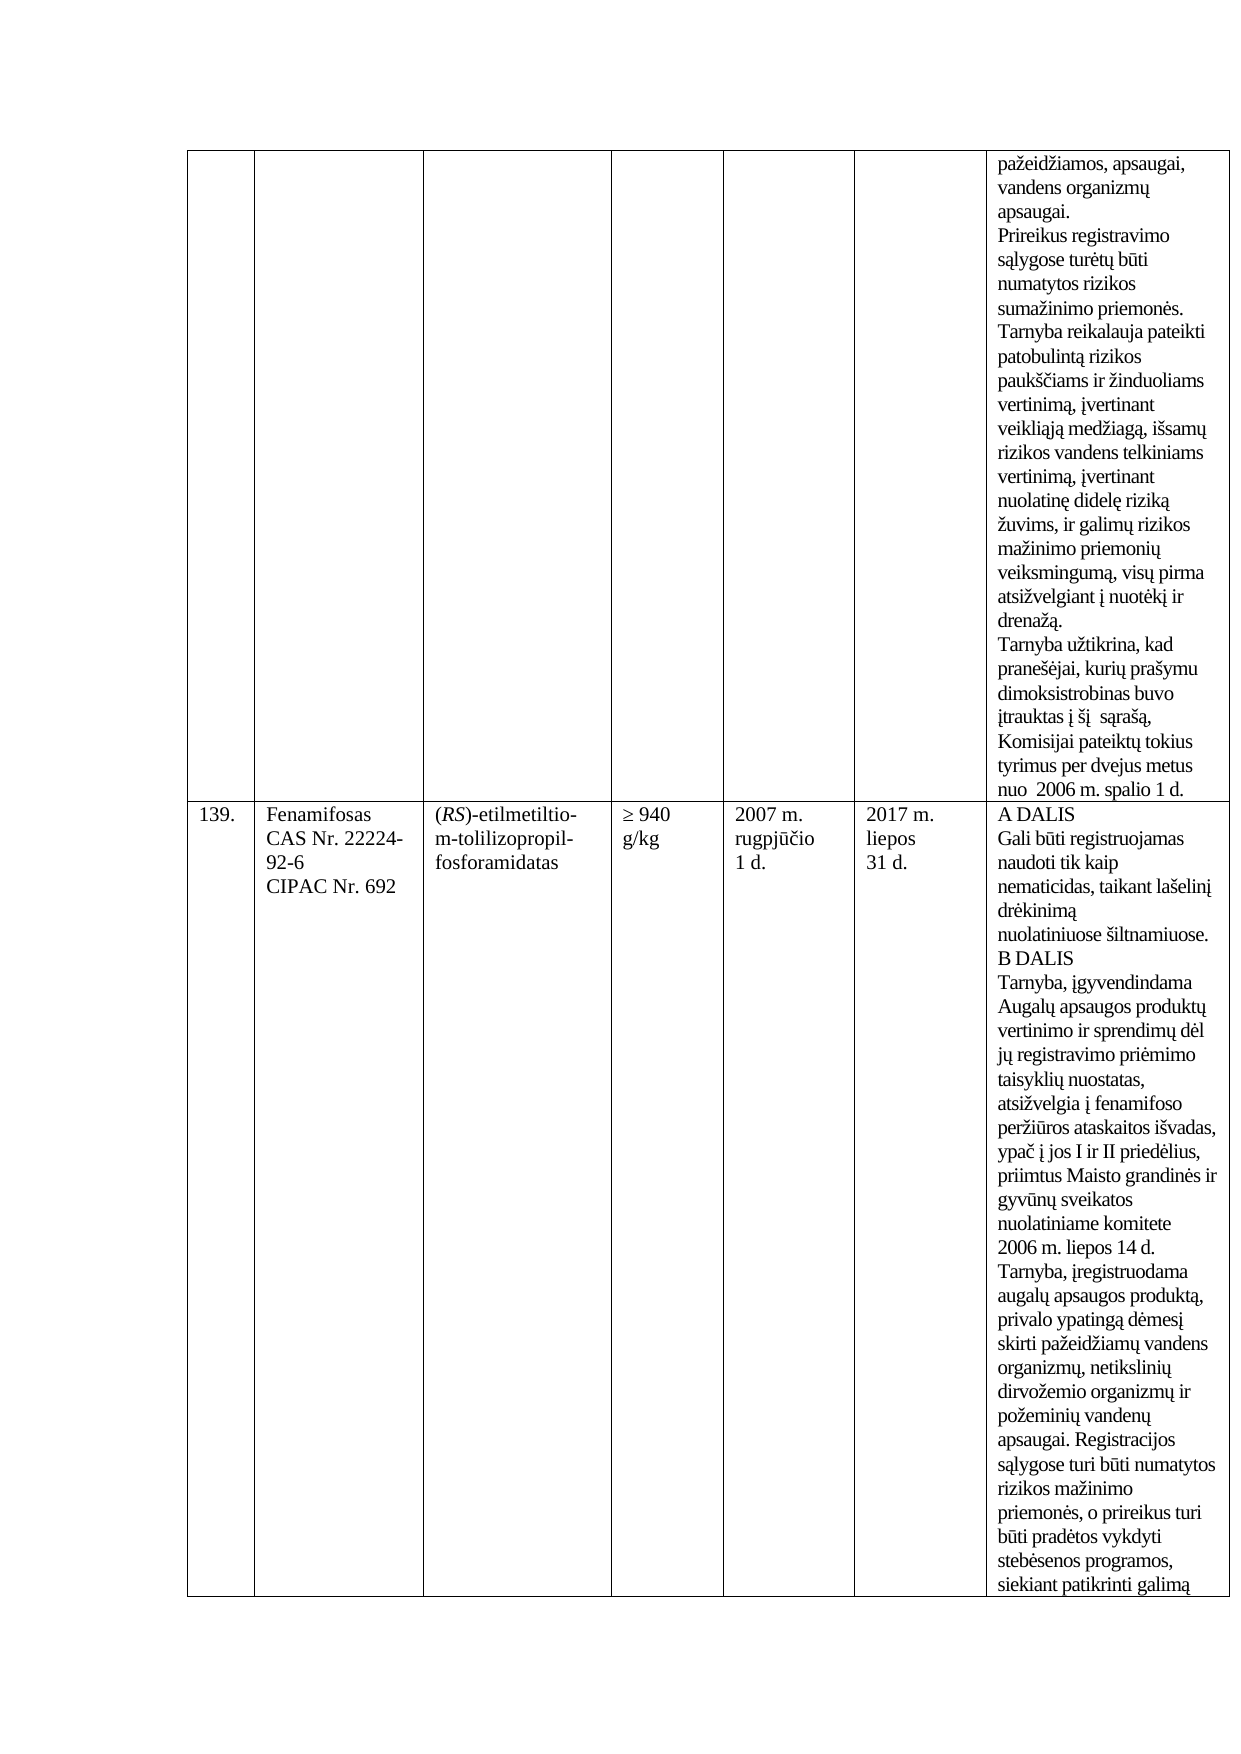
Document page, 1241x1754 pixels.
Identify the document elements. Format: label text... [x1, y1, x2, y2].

table_cell ≥ 940 g/kg [612, 802, 723, 1596]
table_cell [424, 151, 611, 801]
table_cell 139. [188, 802, 254, 1596]
table_cell [612, 151, 723, 801]
table_cell [188, 151, 254, 801]
table_cell [255, 151, 423, 801]
table_cell pažeidžiamos, apsaugai, vandens organizmų apsaugai. Prireikus registravimo sąlygose turėtų būti numatytos rizikos sumažinimo priemonės. Tarnyba reikalauja pateikti patobulintą rizikos paukščiams ir žinduoliams vertinimą, įvertinant veikliąją medžiagą, išsamų rizikos vandens telkiniams vertinimą, įvertinant nuolatinę didelę riziką žuvims, ir galimų rizikos mažinimo priemonių veiksmingumą, visų pirma atsižvelgiant į nuotėkį ir drenažą. Tarnyba užtikrina, kad pranešėjai, kurių prašymu dimoksistrobinas buvo įtrauktas į šį sąrašą, Komisijai pateiktų tokius tyrimus per dvejus metus nuo 2006 m. spalio 1 d. [987, 151, 1229, 801]
table_cell [855, 151, 986, 801]
table_cell (RS)-etilmetiltio-m-tolilizopropil- fosforamidatas [424, 802, 611, 1596]
table_cell A DALIS Gali būti registruojamas naudoti tik kaip nematicidas, taikant lašelinį drėkinimą nuolatiniuose šiltnamiuose. B DALIS Tarnyba, įgyvendindama Augalų apsaugos produktų vertinimo ir sprendimų dėl jų registravimo priėmimo taisyklių nuostatas, atsižvelgia į fenamifoso peržiūros ataskaitos išvadas, ypač į jos I ir II priedėlius, priimtus Maisto grandinės ir gyvūnų sveikatos nuolatiniame komitete 2006 m. liepos 14 d. Tarnyba, įregistruodama augalų apsaugos produktą, privalo ypatingą dėmesį skirti pažeidžiamų vandens organizmų, netikslinių dirvožemio organizmų ir požeminių vandenų apsaugai. Registracijos sąlygose turi būti numatytos rizikos mažinimo priemonės, o prireikus turi būti pradėtos vykdyti stebėsenos programos, siekiant patikrinti galimą [987, 802, 1229, 1596]
table_cell Fenamifosas CAS Nr. 22224-92-6 CIPAC Nr. 692 [255, 802, 423, 1596]
table_cell 2007 m. rugpjūčio 1 d. [724, 802, 854, 1596]
table_cell [724, 151, 854, 801]
table_cell 2017 m. liepos 31 d. [855, 802, 986, 1596]
